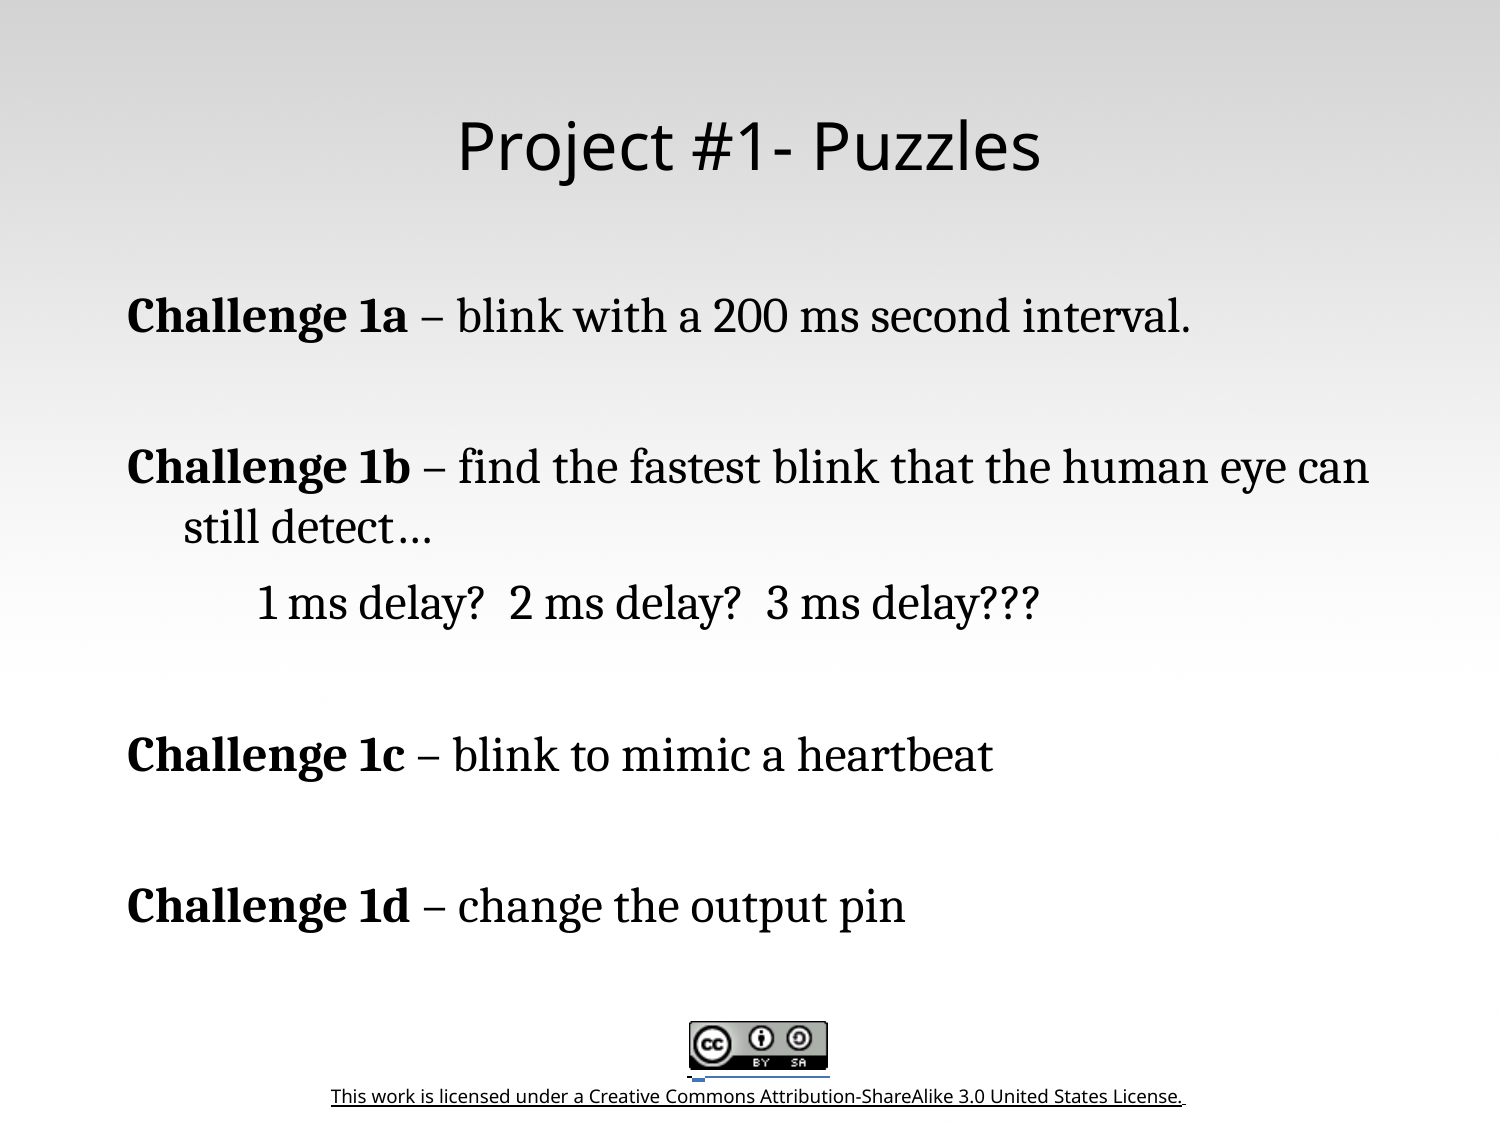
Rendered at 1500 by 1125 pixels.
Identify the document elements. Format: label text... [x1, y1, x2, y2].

picture [0, 0, 1500, 1125]
list Challenge 1a – blink with a 200 ms second interval. Challenge 1b – find the fastest blink that the human eye can still detect… 1 ms delay? 2 ms delay? 3 ms delay??? Challenge 1c – blink to mimic a heartbeat Challenge 1d – change the output pin [112, 275, 1388, 1000]
title Project #1- Puzzles [112, 50, 1388, 238]
